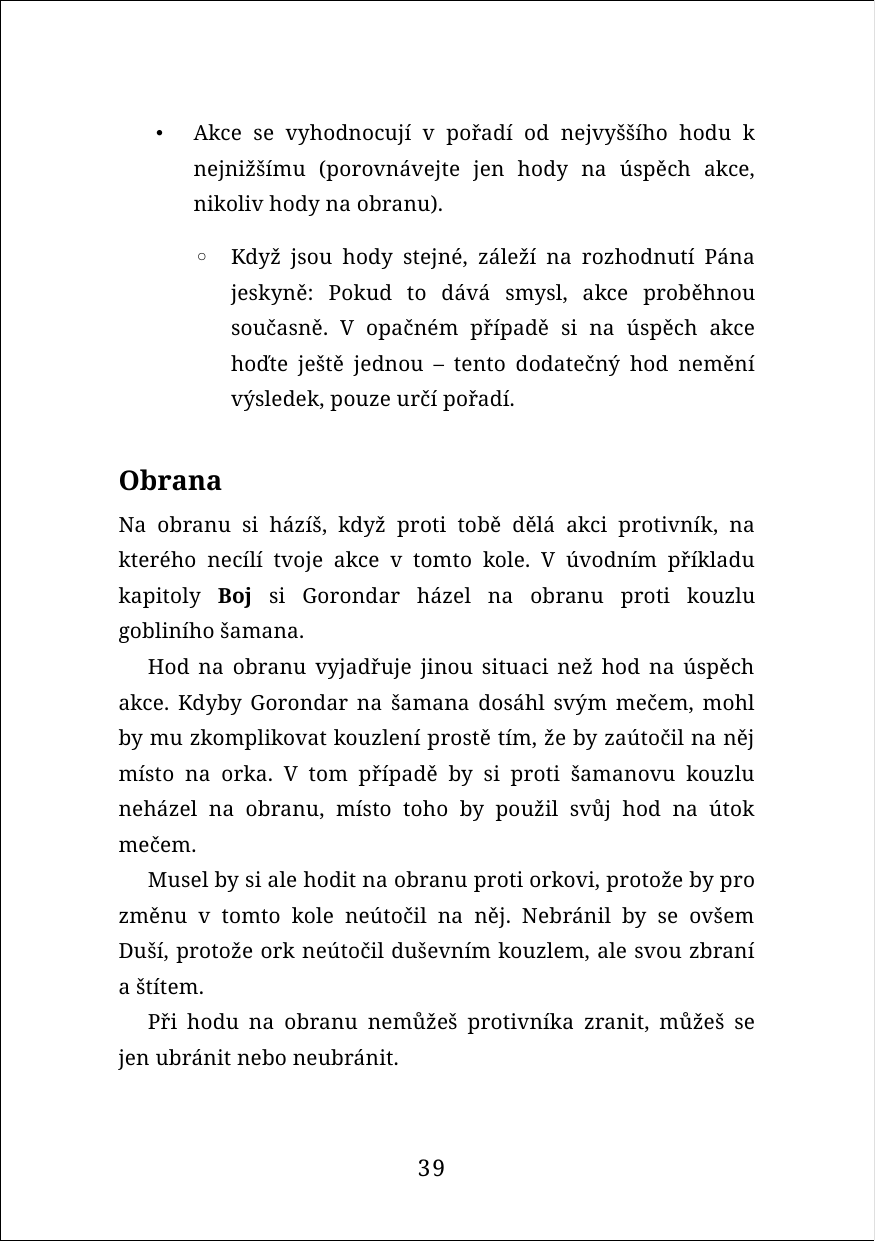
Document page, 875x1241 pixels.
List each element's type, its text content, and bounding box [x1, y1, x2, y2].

list Když jsou hody stejné, záleží na rozhodnutí Pána jeskyně: Pokud to dává smysl, akce proběhnou současně. V opačném případě si na úspěch akce hoďte ještě jednou – tento dodatečný hod nemění výsledek, pouze určí pořadí. [193, 242, 756, 413]
subtitle Obrana [118, 461, 756, 498]
list Akce se vyhodnocují v pořadí od nejvyššího hodu k nejnižšímu (porovnávejte jen hody na úspěch akce, nikoliv hody na obranu). [156, 118, 756, 218]
text Na obranu si házíš, když proti tobě dělá akci protivník, na kterého necílí tvoje akce v tomto kole. V úvodním příkladu kapitoly Boj si Gorondar házel na obranu proti kouzlu gobliního šamana. Hod na obranu vyjadřuje jinou situaci než hod na úspěch akce. Kdyby Gorondar na šamana dosáhl svým mečem, mohl by mu zkomplikovat kouzlení prostě tím, že by zaútočil na něj místo na orka. V tom případě by si proti šamanovu kouzlu neházel na obranu, místo toho by použil svůj hod na útok mečem. Musel by si ale hodit na obranu proti orkovi, protože by pro změnu v tomto kole neútočil na něj. Nebránil by se ovšem Duší, protože ork neútočil duševním kouzlem, ale svou zbraní a štítem. Při hodu na obranu nemůžeš protivníka zranit, můžeš se jen ubránit nebo neubránit. [118, 510, 756, 1071]
